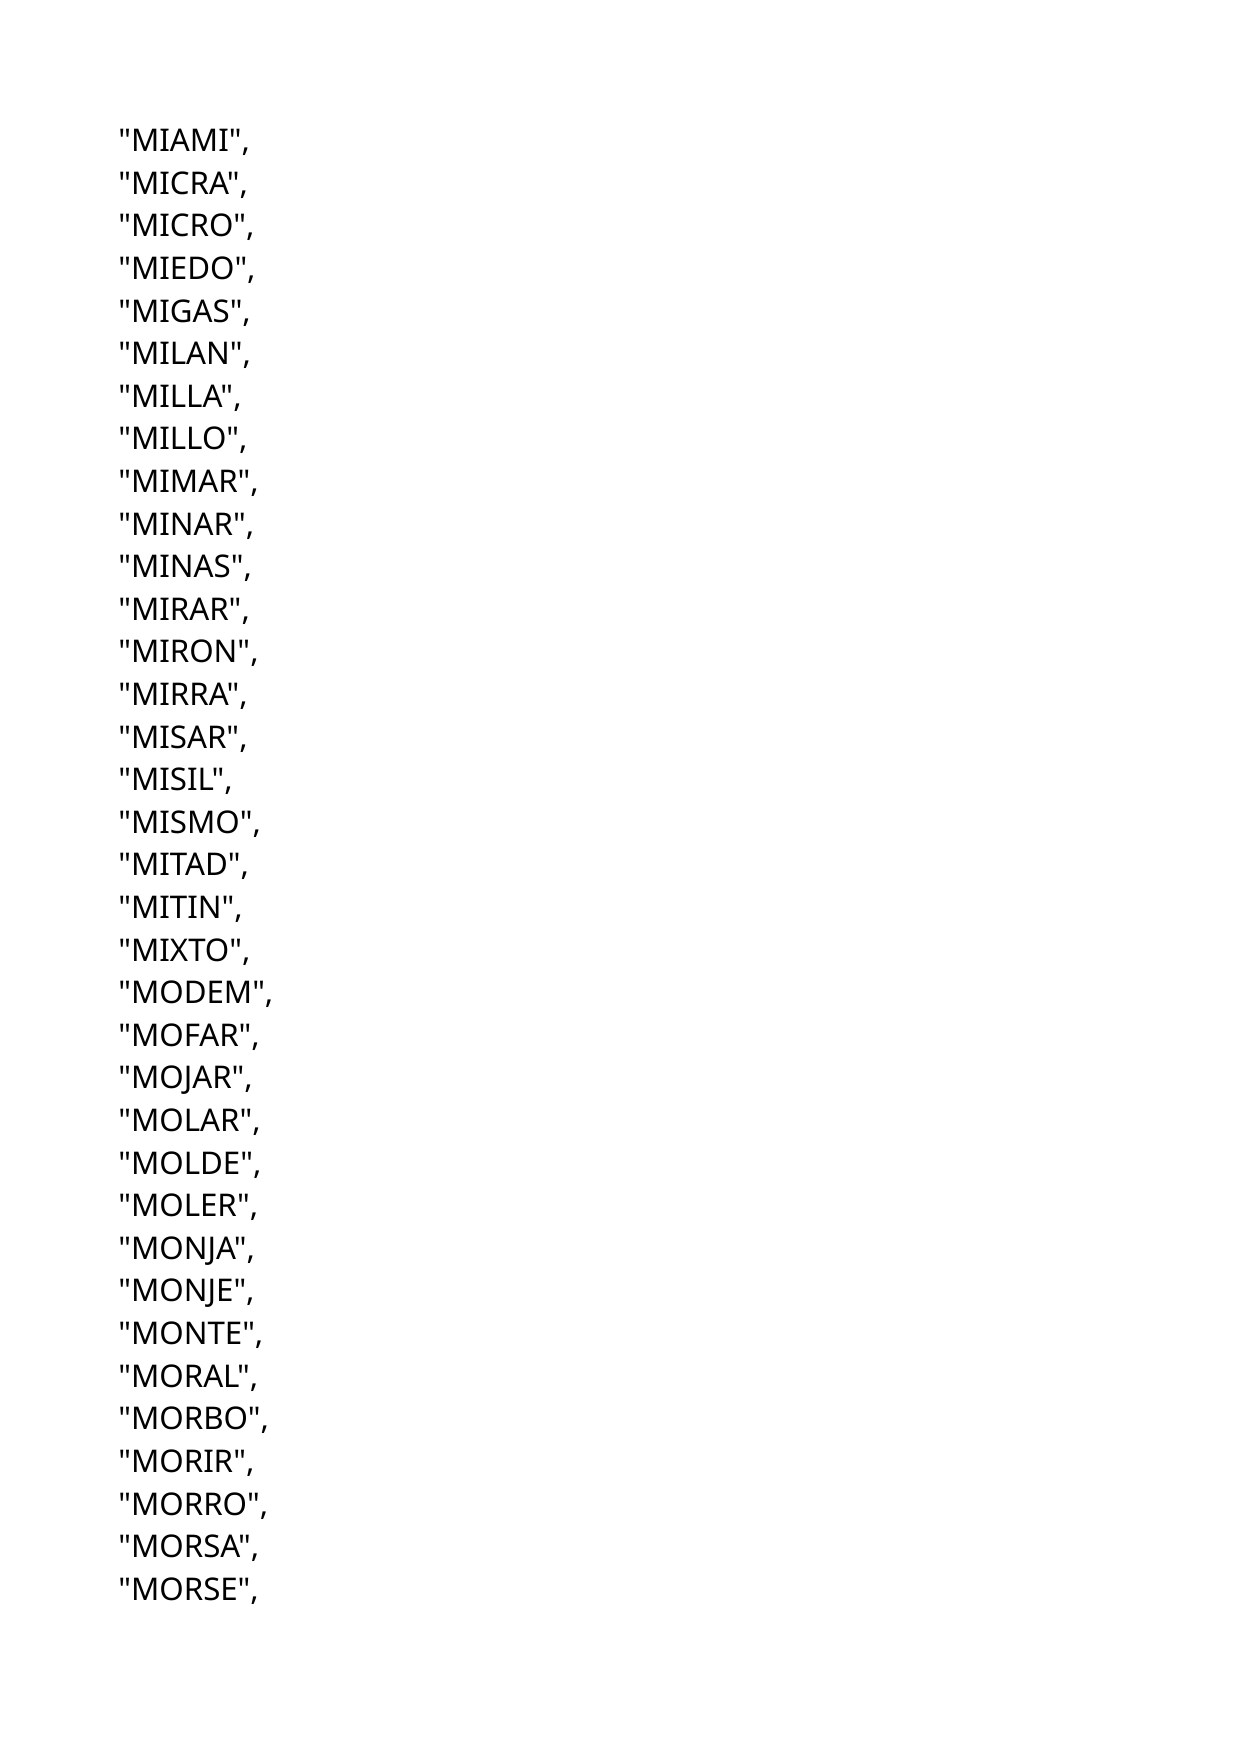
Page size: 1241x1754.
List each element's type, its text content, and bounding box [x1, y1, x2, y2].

text "MODEM", [118, 970, 1122, 1013]
text "MIXTO", [118, 928, 1122, 970]
text "MORIR", [118, 1439, 1122, 1481]
text "MISMO", [118, 800, 1122, 842]
text "MORBO", [118, 1396, 1122, 1439]
text "MITIN", [118, 885, 1122, 928]
text "MINAR", [118, 502, 1122, 544]
text "MORRO", [118, 1481, 1122, 1524]
text "MIGAS", [118, 288, 1122, 331]
text "MIRRA", [118, 672, 1122, 714]
text "MILAN", [118, 331, 1122, 374]
text "MOJAR", [118, 1055, 1122, 1098]
text "MISAR", [118, 714, 1122, 757]
text "MONJE", [118, 1268, 1122, 1311]
text "MONJA", [118, 1226, 1122, 1268]
text "MIRAR", [118, 587, 1122, 629]
text "MIAMI", [118, 118, 1122, 161]
text "MICRO", [118, 203, 1122, 246]
text "MOFAR", [118, 1013, 1122, 1055]
text "MILLO", [118, 416, 1122, 459]
text "MORSE", [118, 1567, 1122, 1609]
text "MINAS", [118, 544, 1122, 587]
text "MITAD", [118, 842, 1122, 885]
text "MORAL", [118, 1354, 1122, 1396]
text "MISIL", [118, 757, 1122, 800]
text "MILLA", [118, 374, 1122, 416]
text "MOLDE", [118, 1141, 1122, 1183]
text "MONTE", [118, 1311, 1122, 1354]
text "MOLAR", [118, 1098, 1122, 1141]
text "MIMAR", [118, 459, 1122, 502]
text "MOLER", [118, 1183, 1122, 1226]
text "MIRON", [118, 629, 1122, 672]
text "MICRA", [118, 161, 1122, 203]
text "MORSA", [118, 1524, 1122, 1567]
text "MIEDO", [118, 246, 1122, 288]
